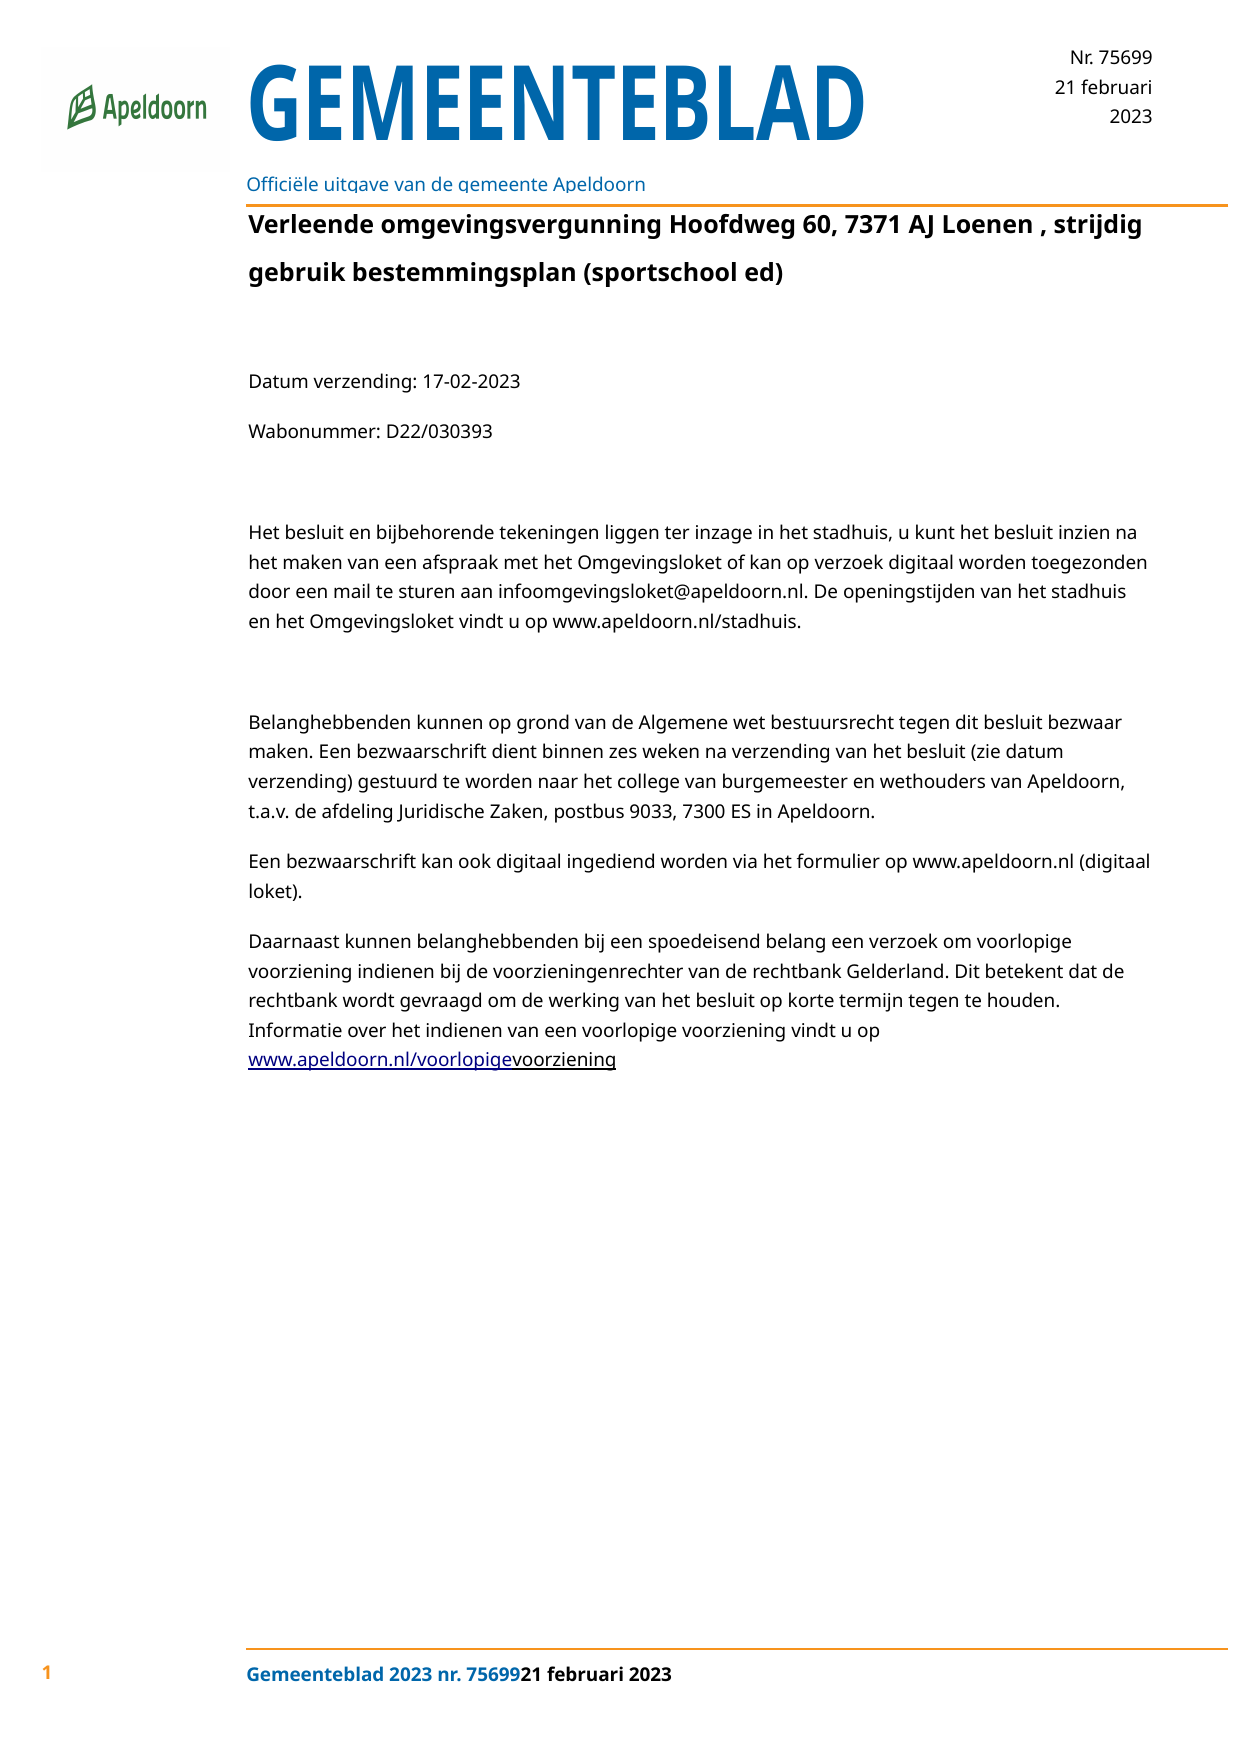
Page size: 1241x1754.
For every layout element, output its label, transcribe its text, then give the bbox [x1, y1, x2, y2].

text Belanghebbenden kunnen op grond van de Algemene wet bestuursrecht tegen dit besluit bezwaar maken. Een bezwaarschrift dient binnen zes weken na verzending van het besluit (zie datum verzending) gestuurd te worden naar het college van burgemeester en wethouders van Apeldoorn, t.a.v. de afdeling Juridische Zaken, postbus 9033, 7300 ES in Apeldoorn. [248, 709, 1152, 824]
text Een bezwaarschrift kan ook digitaal ingediend worden via het formulier op www.apeldoorn.nl (digitaal loket). [248, 848, 1152, 904]
text Het besluit en bijbehorende tekeningen liggen ter inzage in het stadhuis, u kunt het besluit inzien na het maken van een afspraak met het Omgevingsloket of kan op verzoek digitaal worden toegezonden door een mail te sturen aan infoomgevingsloket@apeldoorn.nl. De openingstijden van het stadhuis en het Omgevingsloket vindt u op www.apeldoorn.nl/stadhuis. [248, 519, 1152, 634]
text Daarnaast kunnen belanghebbenden bij een spoedeisend belang een verzoek om voorlopige voorziening indienen bij de voorzieningenrechter van de rechtbank Gelderland. Dit betekent dat de rechtbank wordt gevraagd om de werking van het besluit op korte termijn tegen te houden. Informatie over het indienen van een voorlopige voorziening vindt u op www.apeldoorn.nl/voorlopigevoorziening [248, 928, 1152, 1072]
text Verleende omgevingsvergunning Hoofdweg 60, 7371 AJ Loenen , strijdig gebruik bestemmingsplan (sportschool ed) [248, 207, 1152, 288]
text Wabonummer: D22/030393 [248, 419, 1152, 444]
picture [41, 47, 231, 172]
text Datum verzending: 17-02-2023 [248, 368, 1152, 394]
